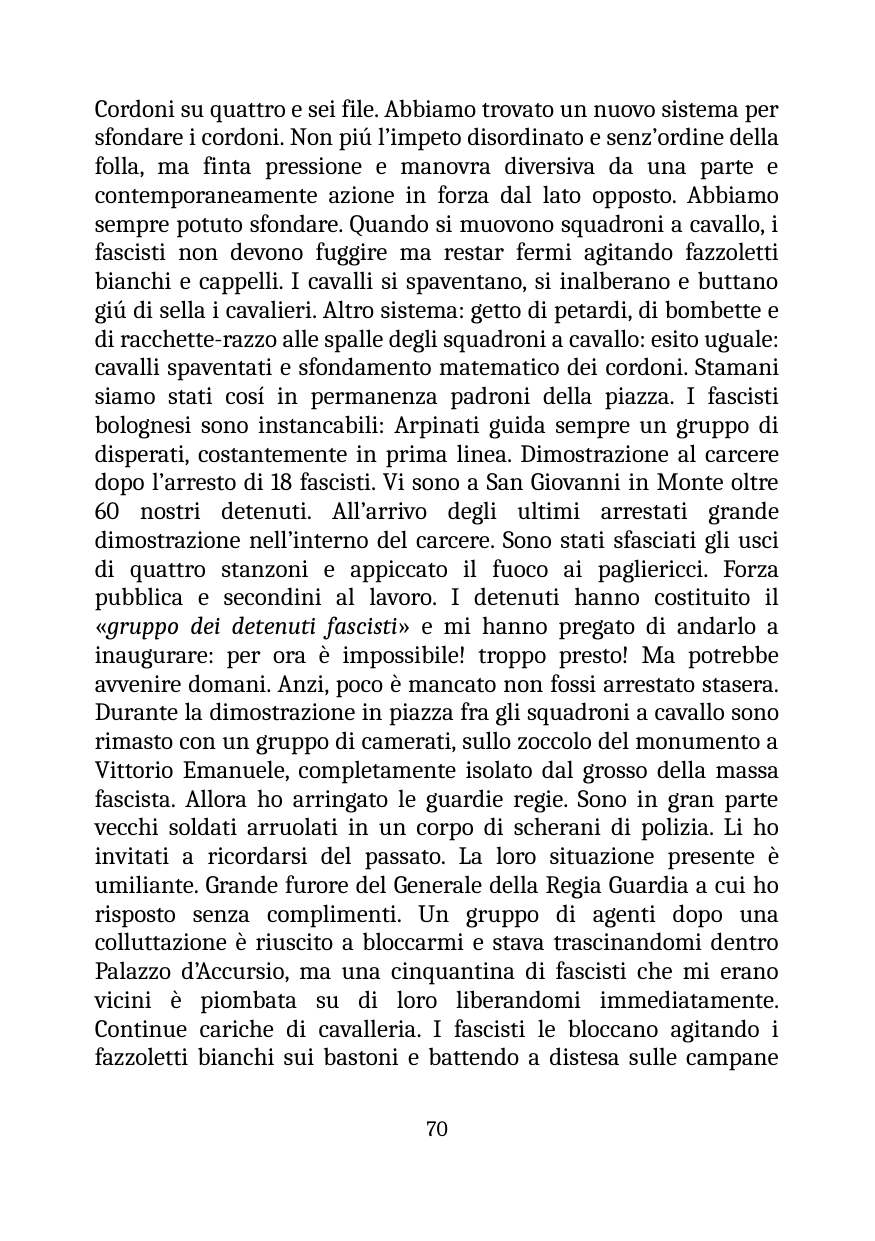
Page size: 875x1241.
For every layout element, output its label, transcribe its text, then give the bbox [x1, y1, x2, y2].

text Cordoni su quattro e sei file. Abbiamo trovato un nuovo sistema per sfondare i cordoni. Non piú l’impeto disordinato e senz’ordine della folla, ma finta pressione e manovra diversiva da una parte e contemporaneamente azione in forza dal lato opposto. Abbiamo sempre potuto sfondare. Quando si muovono squadroni a cavallo, i fascisti non devono fuggire ma restar fermi agitando fazzoletti bianchi e cappelli. I cavalli si spaventano, si inalberano e buttano giú di sella i cavalieri. Altro sistema: getto di petardi, di bombette e di racchette-razzo alle spalle degli squadroni a cavallo: esito uguale: cavalli spaventati e sfondamento matematico dei cordoni. Stamani siamo stati cosí in permanenza padroni della piazza. I fascisti bolognesi sono instancabili: Arpinati guida sempre un gruppo di disperati, costantemente in prima linea. Dimostrazione al carcere dopo l’arresto di 18 fascisti. Vi sono a San Giovanni in Monte oltre 60 nostri detenuti. All’arrivo degli ultimi arrestati grande dimostrazione nell’interno del carcere. Sono stati sfasciati gli usci di quattro stanzoni e appiccato il fuoco ai pagliericci. Forza pubblica e secondini al lavoro. I detenuti hanno costituito il «gruppo dei detenuti fascisti» e mi hanno pregato di andarlo a inaugurare: per ora è impossibile! troppo presto! Ma potrebbe avvenire domani. Anzi, poco è mancato non fossi arrestato stasera. Durante la dimostrazione in piazza fra gli squadroni a cavallo sono rimasto con un gruppo di camerati, sullo zoccolo del monumento a Vittorio Emanuele, completamente isolato dal grosso della massa fascista. Allora ho arringato le guardie regie. Sono in gran parte vecchi soldati arruolati in un corpo di scherani di polizia. Li ho invitati a ricordarsi del passato. La loro situazione presente è umiliante. Grande furore del Generale della Regia Guardia a cui ho risposto senza complimenti. Un gruppo di agenti dopo una colluttazione è riuscito a bloccarmi e stava trascinandomi dentro Palazzo d’Accursio, ma una cinquantina di fascisti che mi erano vicini è piombata su di loro liberandomi immediatamente. Continue cariche di cavalleria. I fascisti le bloccano agitando i fazzoletti bianchi sui bastoni e battendo a distesa sulle campane [94, 94, 779, 1072]
